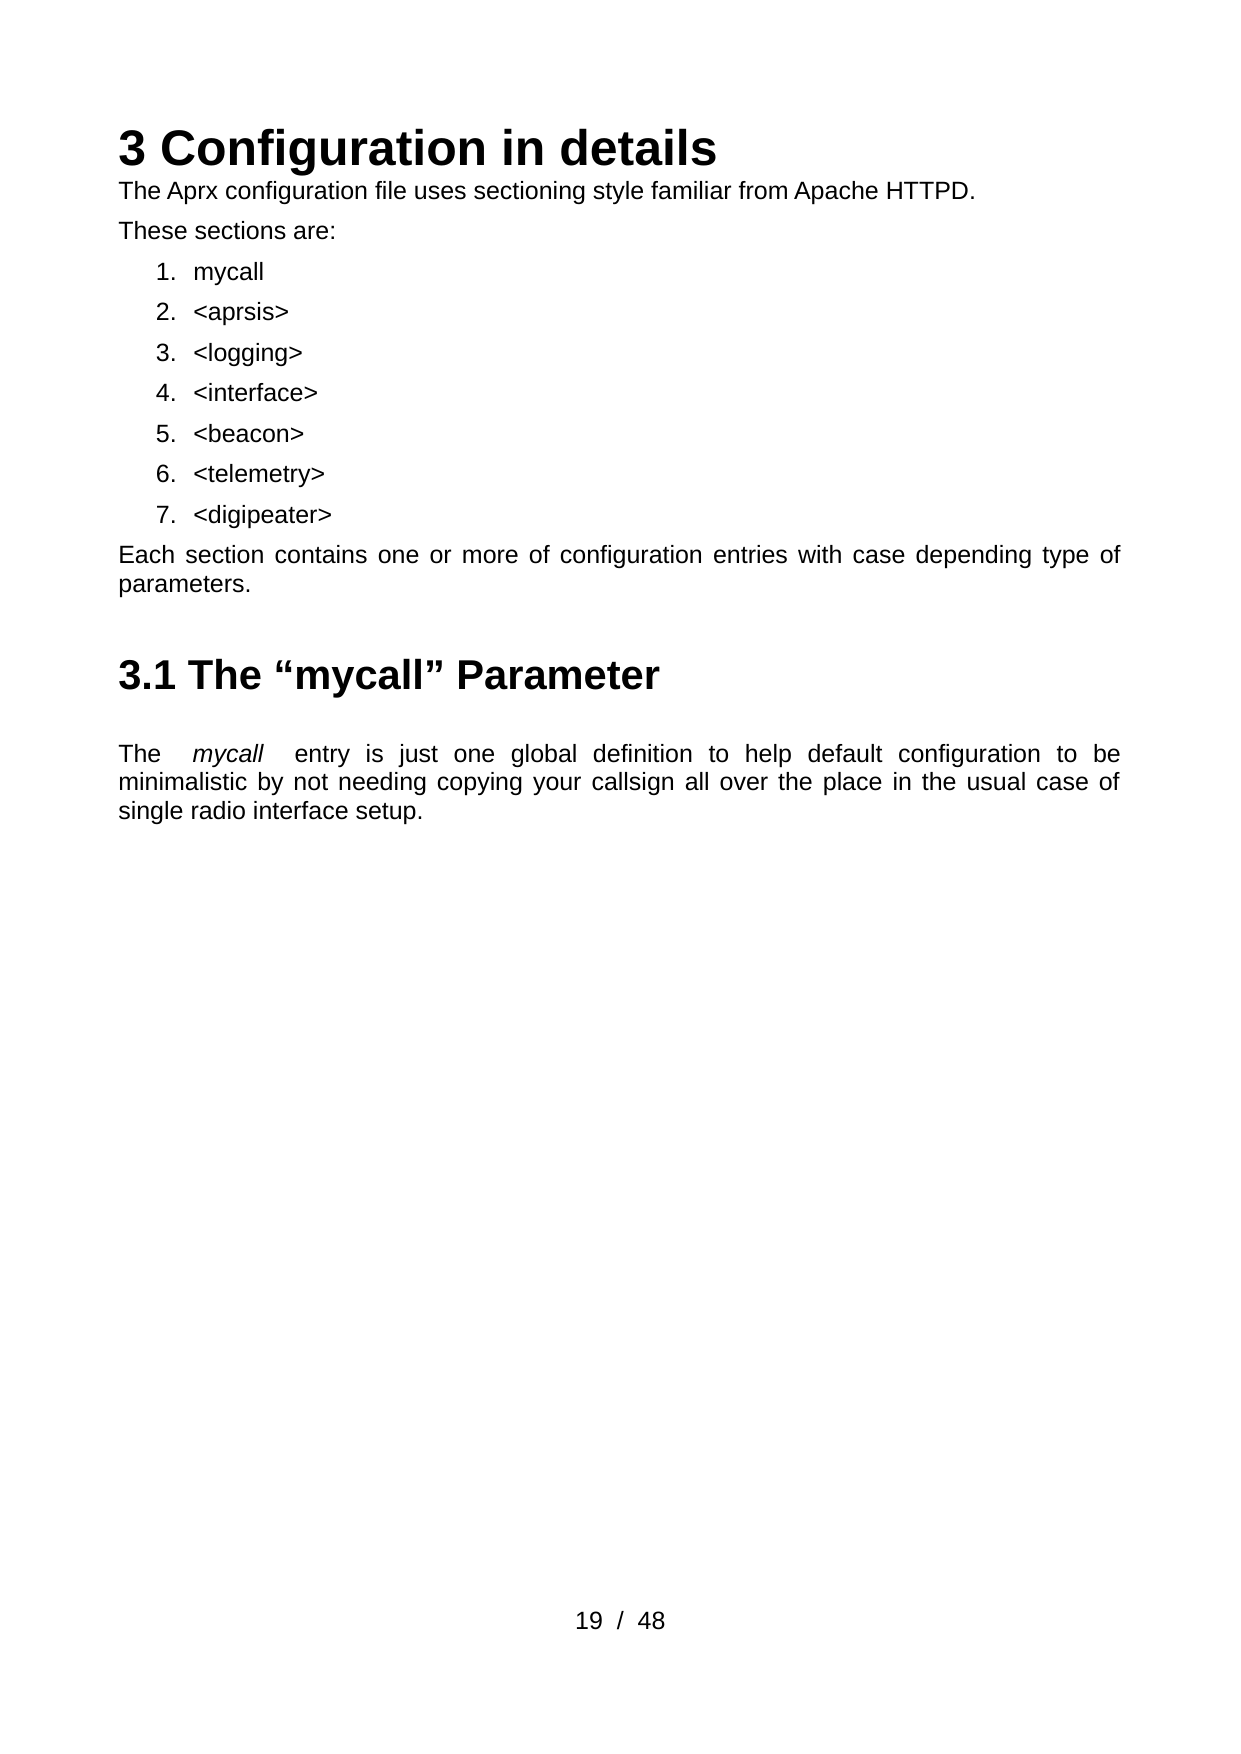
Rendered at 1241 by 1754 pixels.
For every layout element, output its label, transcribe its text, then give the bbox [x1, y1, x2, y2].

list <aprsis> [156, 297, 1122, 326]
text The Aprx configuration file uses sectioning style familiar from Apache HTTPD. [118, 176, 1122, 204]
list <digipeater> [156, 500, 1122, 528]
list <telemetry> [156, 459, 1122, 488]
text Each section contains one or more of configuration entries with case depending type of parameters. [118, 540, 1122, 598]
list mycall [156, 257, 1122, 285]
list <beacon> [156, 419, 1122, 447]
text These sections are: [118, 216, 1122, 245]
subtitle The “mycall” Parameter [118, 650, 1122, 698]
text The mycall entry is just one global definition to help default configuration to be minimalistic by not needing copying your callsign all over the place in the usual case of single radio interface setup. [118, 738, 1122, 825]
subtitle Configuration in details [118, 118, 1122, 176]
list <logging> [156, 338, 1122, 366]
list <interface> [156, 378, 1122, 407]
